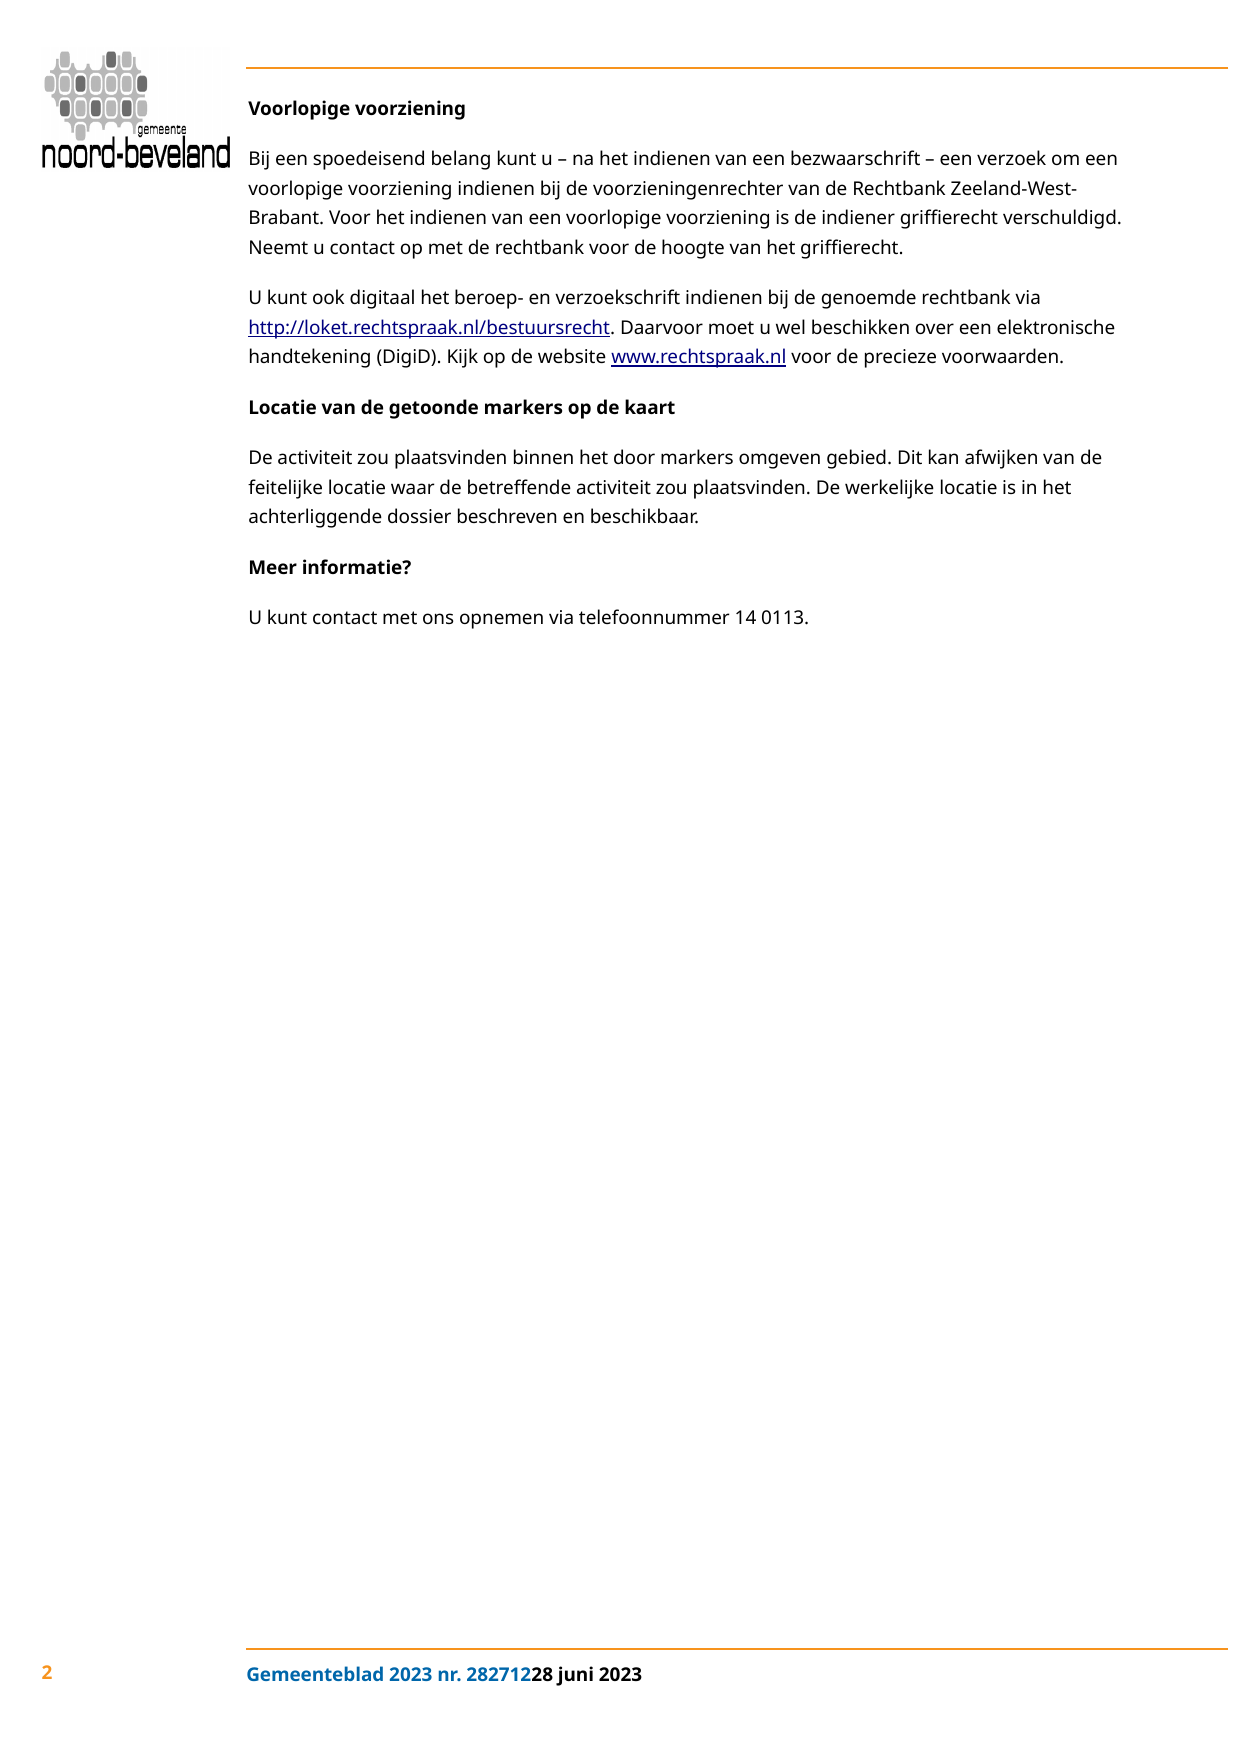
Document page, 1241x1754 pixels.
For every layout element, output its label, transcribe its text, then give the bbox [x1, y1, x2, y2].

text Bij een spoedeisend belang kunt u – na het indienen van een bezwaarschrift – een verzoek om een voorlopige voorziening indienen bij de voorzieningenrechter van de Rechtbank Zeeland-West-Brabant. Voor het indienen van een voorlopige voorziening is de indiener griffierecht verschuldigd. Neemt u contact op met de rechtbank voor de hoogte van het griffierecht. [248, 145, 1152, 260]
text Meer informatie? [248, 554, 1152, 580]
text Locatie van de getoonde markers op de kaart [248, 394, 1152, 420]
picture [41, 47, 231, 172]
text De activiteit zou plaatsvinden binnen het door markers omgeven gebied. Dit kan afwijken van de feitelijke locatie waar de betreffende activiteit zou plaatsvinden. De werkelijke locatie is in het achterliggende dossier beschreven en beschikbaar. [248, 444, 1152, 529]
text U kunt contact met ons opnemen via telefoonnummer 14 0113. [248, 604, 1152, 630]
text U kunt ook digitaal het beroep- en verzoekschrift indienen bij de genoemde rechtbank via http://loket.rechtspraak.nl/bestuursrecht. Daarvoor moet u wel beschikken over een elektronische handtekening (DigiD). Kijk op de website www.rechtspraak.nl voor de precieze voorwaarden. [248, 284, 1152, 369]
text Voorlopige voorziening [248, 95, 1152, 121]
